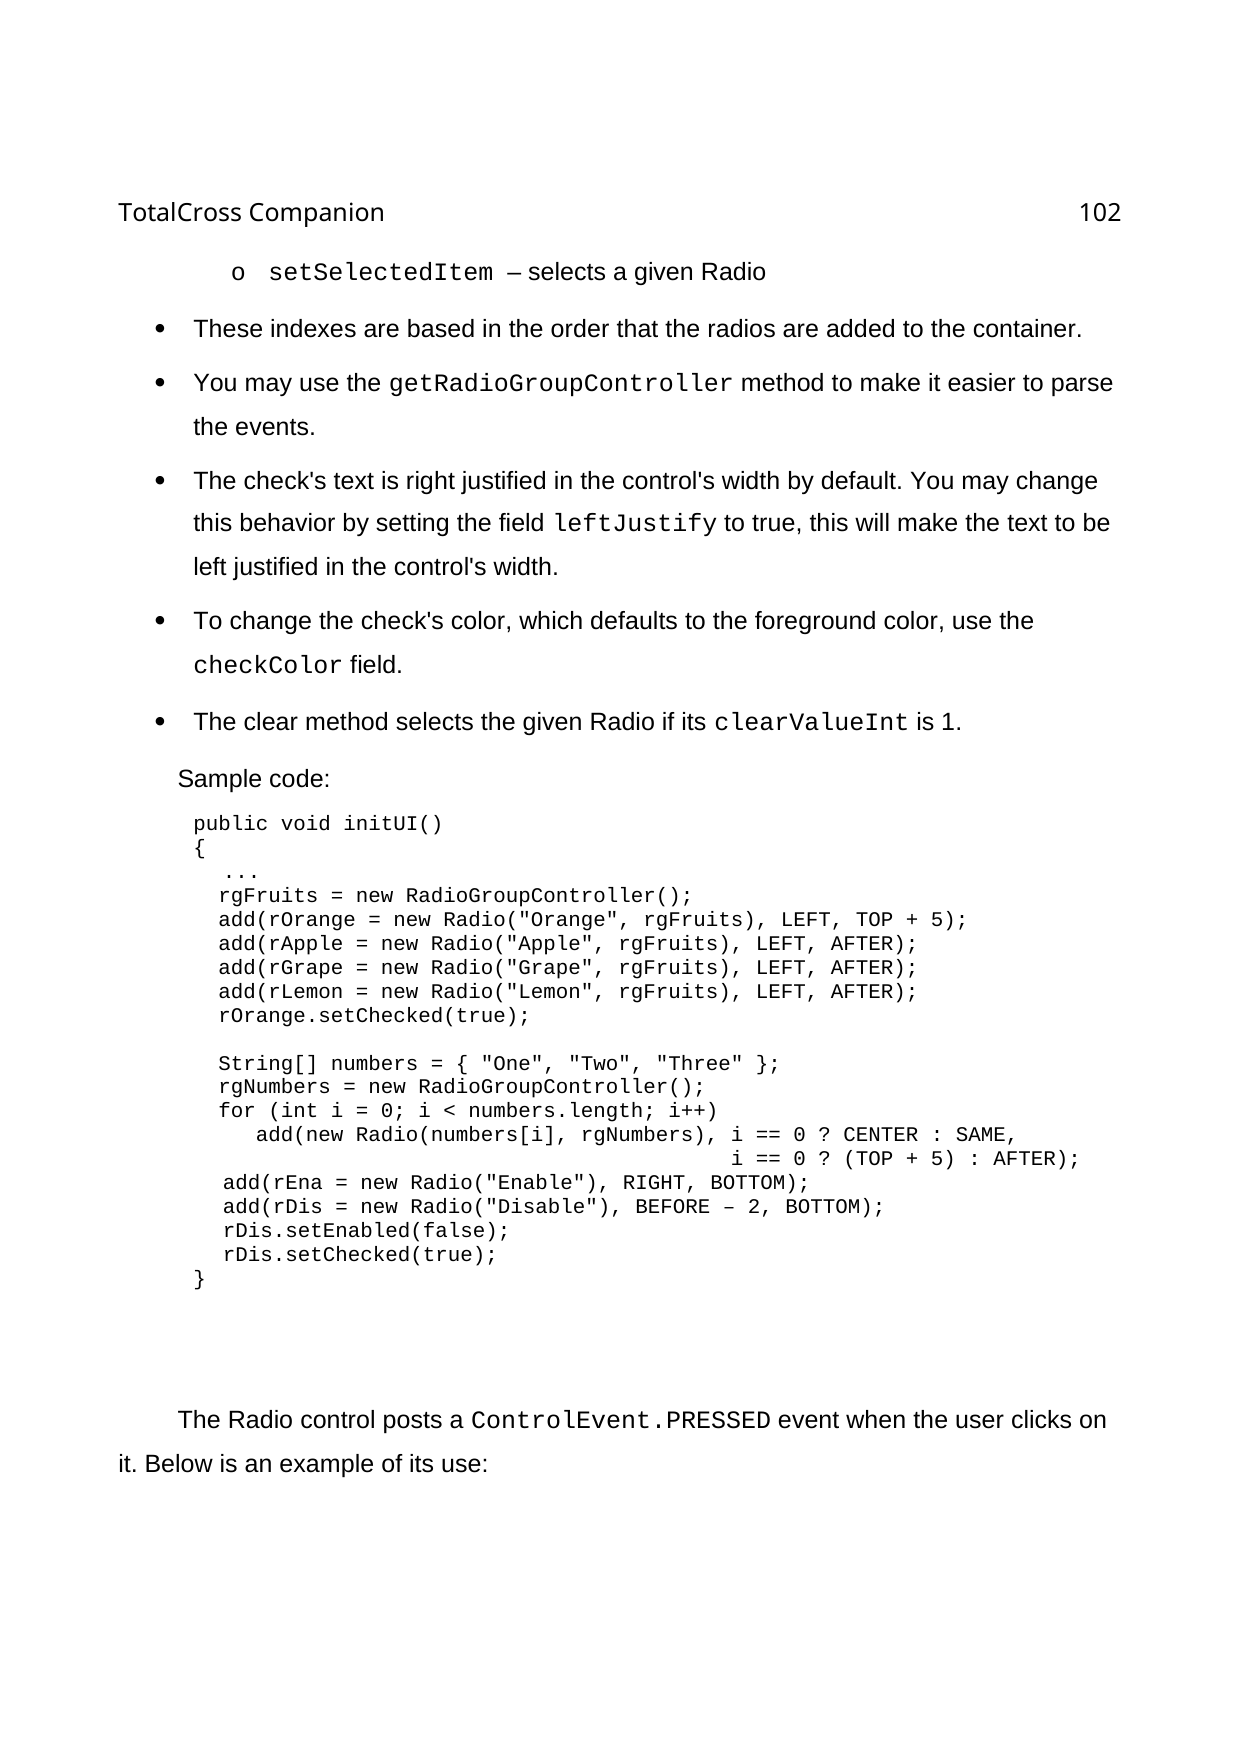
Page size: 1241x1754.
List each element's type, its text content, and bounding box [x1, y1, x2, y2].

text public void initUI() [118, 813, 1122, 837]
text rOrange.setChecked(true); [118, 1004, 1122, 1028]
text add(rApple = new Radio("Apple", rgFruits), LEFT, AFTER); [118, 933, 1122, 957]
list To change the check's color, which defaults to the foreground color, use the checkColor field. [156, 607, 1122, 681]
text Sample code: [118, 765, 1122, 793]
text add(rGrape = new Radio("Grape", rgFruits), LEFT, AFTER); [118, 957, 1122, 981]
list You may use the getRadioGroupController method to make it easier to parse the events. [156, 369, 1122, 441]
list setSelectedItem – selects a given Radio [231, 258, 1122, 288]
list The clear method selects the given Radio if its clearValueInt is 1. [156, 708, 1122, 738]
list The check's text is right justified in the control's width by default. You may change this behavior by setting the field leftJustify to true, this will make the text to be left justified in the control's width. [156, 467, 1122, 581]
text add(rLemon = new Radio("Lemon", rgFruits), LEFT, AFTER); [118, 981, 1122, 1004]
list These indexes are based in the order that the radios are added to the container. [156, 315, 1122, 343]
text rgFruits = new RadioGroupController(); [118, 885, 1122, 909]
text String[] numbers = { "One", "Two", "Three" }; [118, 1052, 1122, 1076]
text add(rDis = new Radio("Disable"), BEFORE – 2, BOTTOM); [118, 1196, 1122, 1220]
text { [118, 837, 1122, 861]
text add(rOrange = new Radio("Orange", rgFruits), LEFT, TOP + 5); [118, 909, 1122, 933]
text rgNumbers = new RadioGroupController(); [118, 1076, 1122, 1100]
text i == 0 ? (TOP + 5) : AFTER); [118, 1148, 1122, 1172]
text } [118, 1268, 1122, 1292]
text add(rEna = new Radio("Enable"), RIGHT, BOTTOM); [118, 1172, 1122, 1196]
text add(new Radio(numbers[i], rgNumbers), i == 0 ? CENTER : SAME, [118, 1124, 1122, 1148]
text ... [118, 861, 1122, 885]
text rDis.setEnabled(false); [118, 1220, 1122, 1244]
text The Radio control posts a ControlEvent.PRESSED event when the user clicks on it. Below is an example of its use: [118, 1406, 1122, 1478]
text rDis.setChecked(true); [118, 1244, 1122, 1268]
text for (int i = 0; i < numbers.length; i++) [118, 1100, 1122, 1124]
